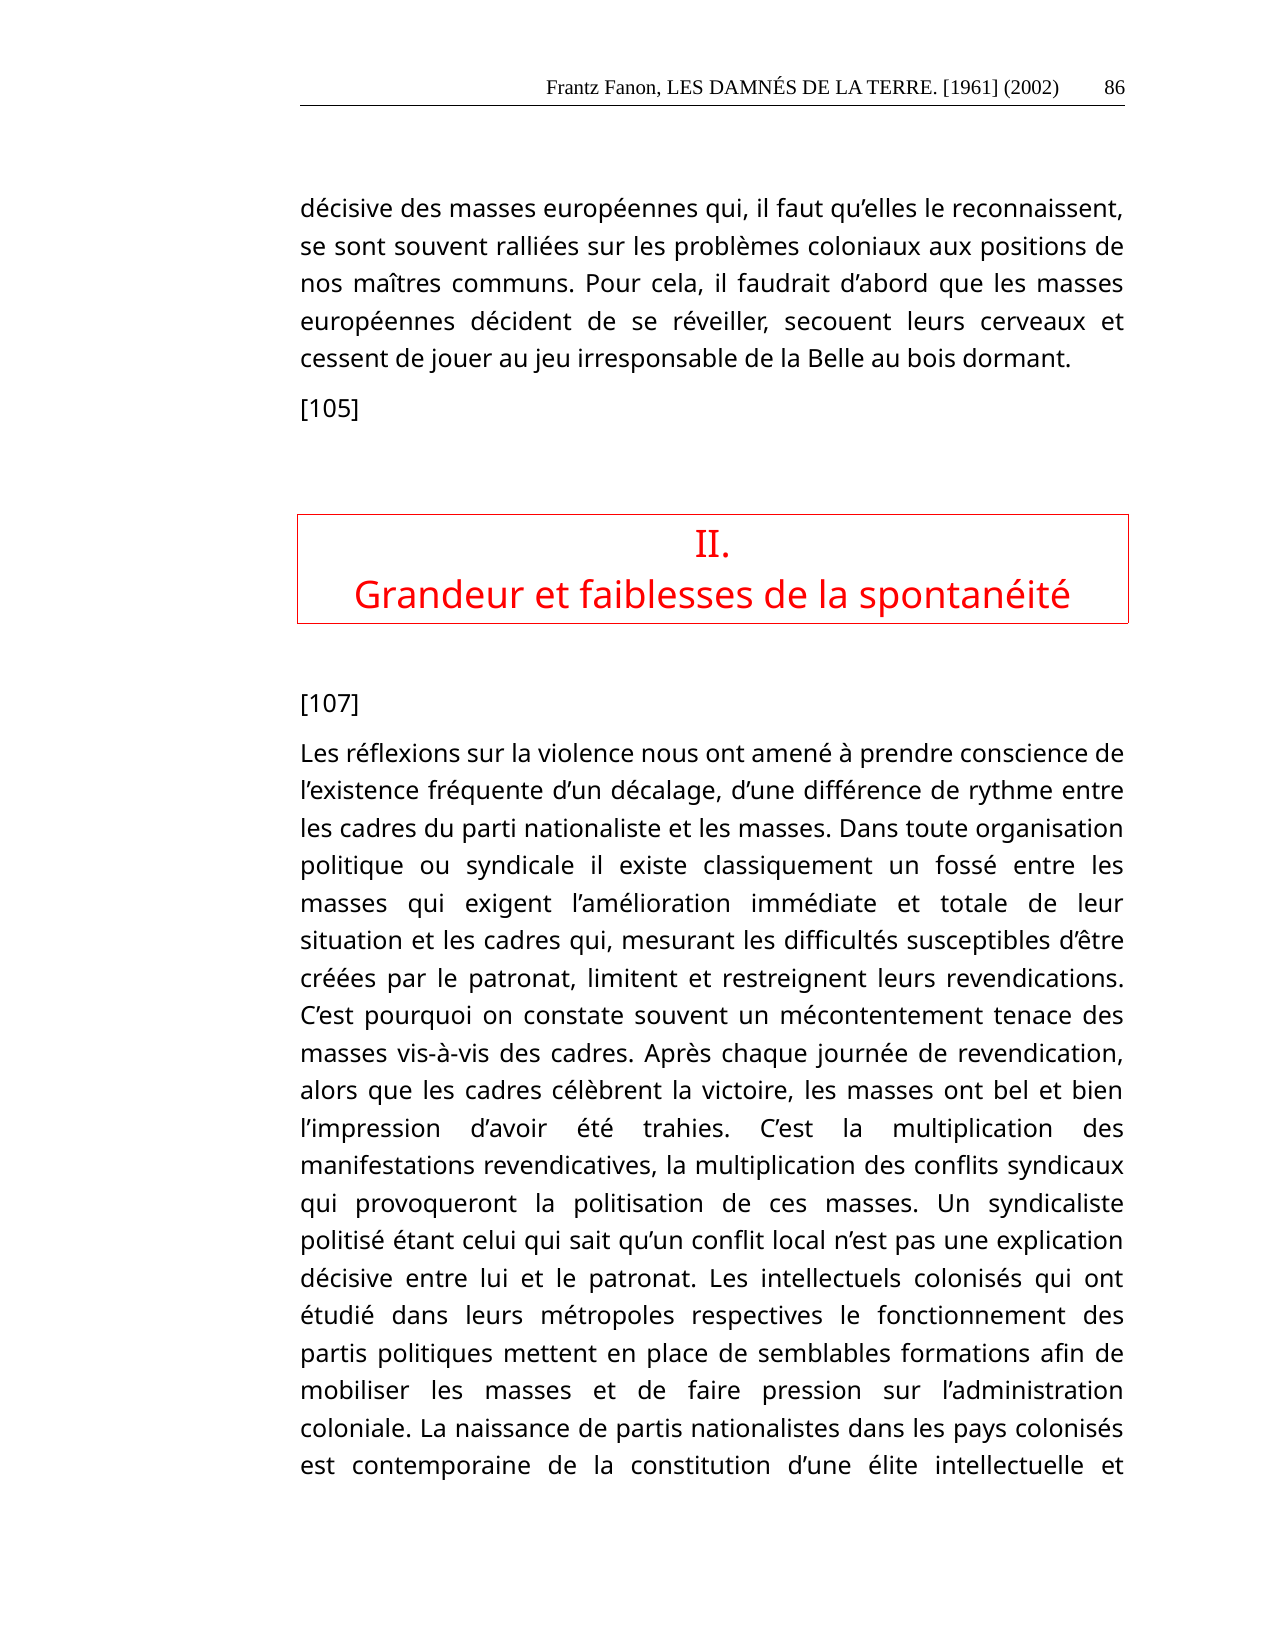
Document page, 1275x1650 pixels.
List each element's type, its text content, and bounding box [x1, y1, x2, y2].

text Les réflexions sur la violence nous ont amené à prendre conscience de l’existence fréquente d’un décalage, d’une différence de rythme entre les cadres du parti nationaliste et les masses. Dans toute organisation politique ou syndicale il existe classiquement un fossé entre les masses qui exigent l’amélioration immédiate et totale de leur situation et les cadres qui, mesurant les difficultés susceptibles d’être créées par le patronat, limitent et restreignent leurs revendications. C’est pourquoi on constate souvent un mécontentement tenace des masses vis-à-vis des cadres. Après chaque journée de revendication, alors que les cadres célèbrent la victoire, les masses ont bel et bien l’impression d’avoir été trahies. C’est la multiplication des manifestations revendicatives, la multiplication des conflits syndicaux qui provoqueront la politisation de ces masses. Un syndicaliste politisé étant celui qui sait qu’un conflit local n’est pas une explication décisive entre lui et le patronat. Les intellectuels colonisés qui ont étudié dans leurs métropoles respectives le fonctionnement des partis politiques mettent en place de semblables formations afin de mobiliser les masses et de faire pression sur l’administration coloniale. La naissance de partis nationalistes dans les pays colonisés est contemporaine de la constitution d’une élite intellectuelle et [300, 732, 1125, 1482]
text [105] [300, 387, 1125, 425]
text décisive des masses européennes qui, il faut qu’elles le reconnaissent, se sont souvent ralliées sur les problèmes coloniaux aux positions de nos maîtres communs. Pour cela, il faudrait d’abord que les masses européennes décident de se réveiller, secouent leurs cerveaux et cessent de jouer au jeu irresponsable de la Belle au bois dormant. [300, 187, 1125, 375]
text [107] [300, 682, 1125, 719]
subtitle II. Grandeur et faiblesses de la spontanéité [298, 515, 1128, 623]
